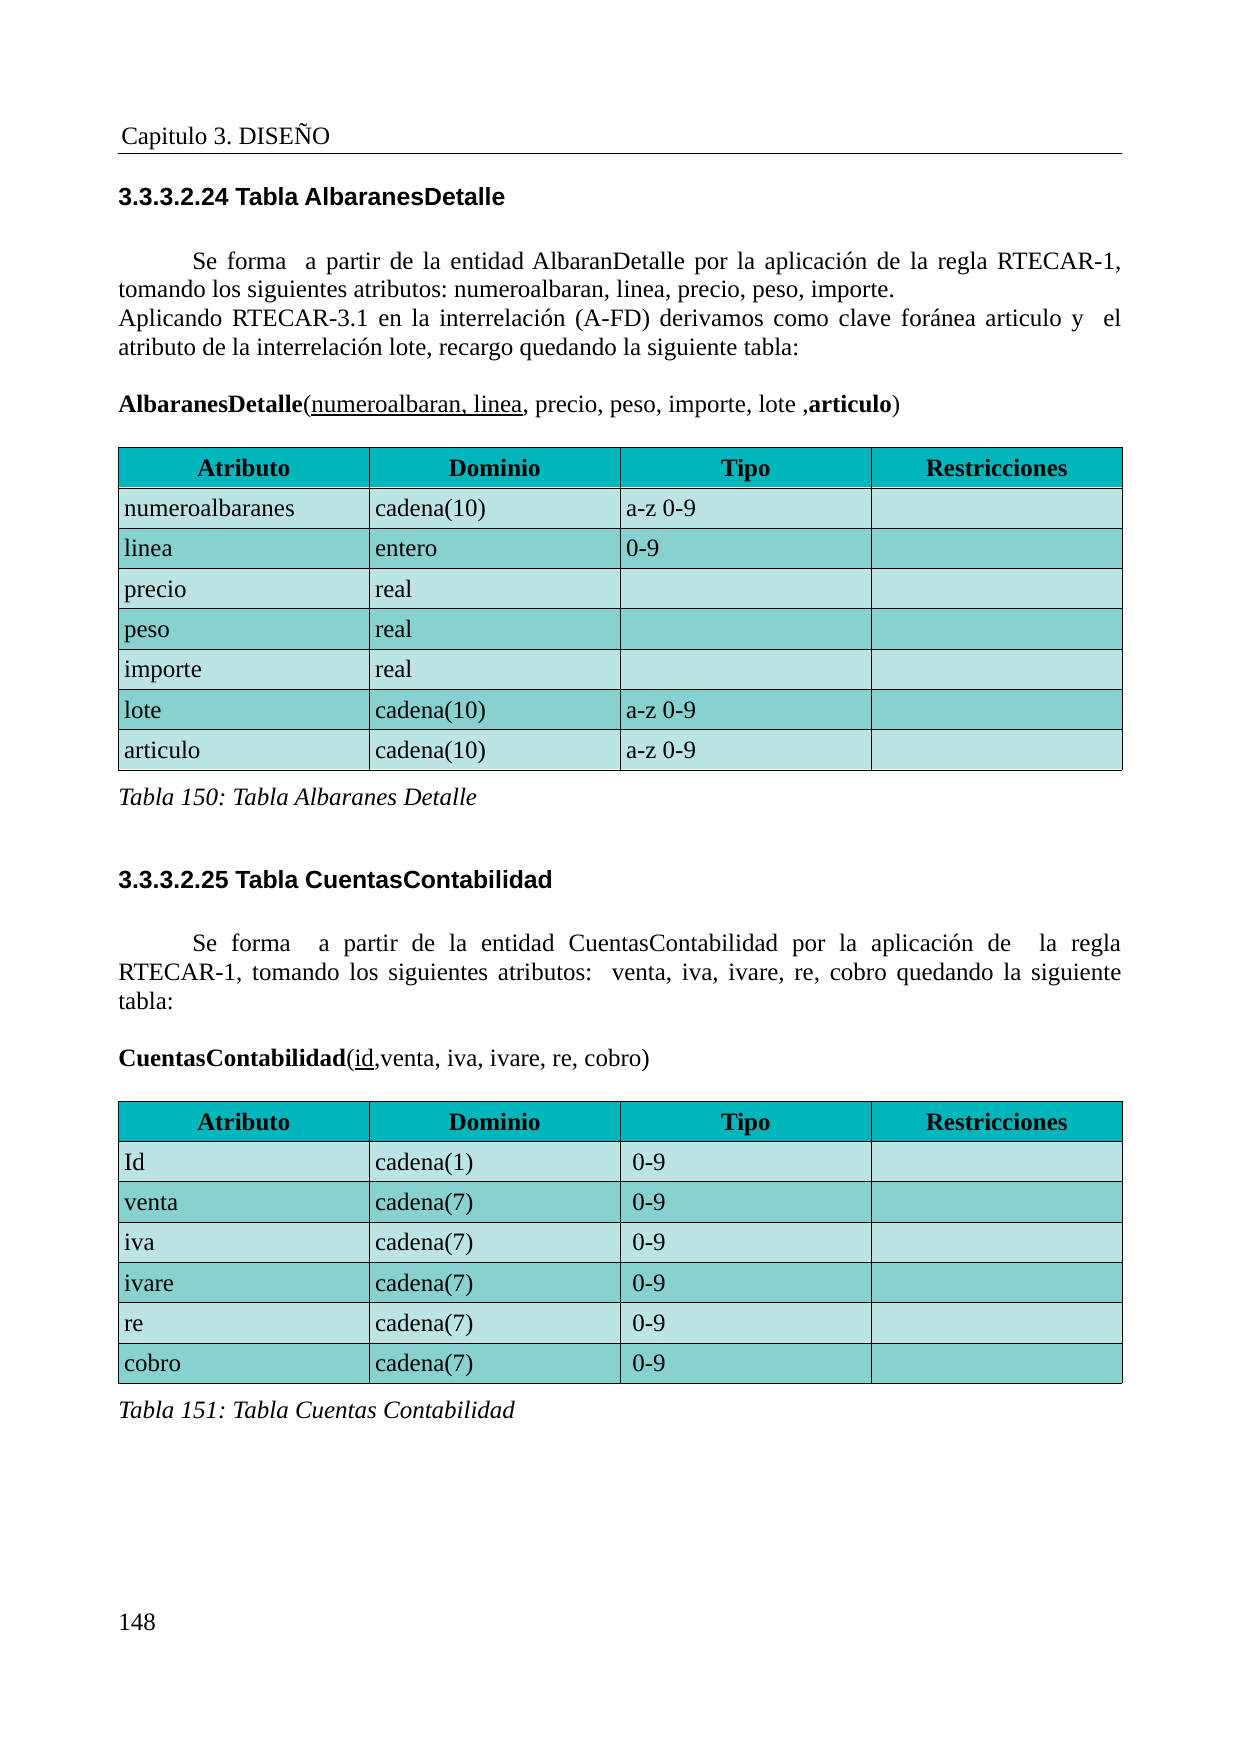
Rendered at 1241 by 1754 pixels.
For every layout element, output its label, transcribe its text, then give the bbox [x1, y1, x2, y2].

table_cell cadena(10) [370, 489, 620, 528]
table_cell 0-9 [621, 1263, 871, 1302]
table_cell peso [119, 609, 369, 649]
table_cell [621, 569, 871, 608]
table_cell [872, 1223, 1122, 1262]
table_cell precio [119, 569, 369, 608]
text Se forma a partir de la entidad AlbaranDetalle por la aplicación de la regla RTECAR-1, tomando los siguientes atributos: numeroalbaran, linea, precio, peso, importe. [118, 246, 1122, 303]
table_cell cadena(7) [370, 1182, 620, 1222]
table_cell real [370, 650, 620, 689]
table_cell cadena(7) [370, 1223, 620, 1262]
table_cell [872, 569, 1122, 608]
table_cell numeroalbaranes [119, 489, 369, 528]
table_cell [872, 1303, 1122, 1343]
table_cell re [119, 1303, 369, 1343]
table_cell [621, 609, 871, 649]
table_cell real [370, 569, 620, 608]
table_cell [872, 609, 1122, 649]
table_cell entero [370, 529, 620, 568]
table_cell articulo [119, 730, 369, 769]
table_header Tipo [621, 1102, 871, 1141]
table_cell 0-9 [621, 529, 871, 568]
table_cell 0-9 [621, 1223, 871, 1262]
text Se forma a partir de la entidad CuentasContabilidad por la aplicación de la regla RTECAR-1, tomando los siguientes atributos: venta, iva, ivare, re, cobro quedando la siguiente tabla: [118, 928, 1122, 1014]
table_cell [872, 1263, 1122, 1302]
text Tabla 151: Tabla Cuentas Contabilidad [118, 1396, 1122, 1424]
table_cell 0-9 [621, 1142, 871, 1181]
table_header Restricciones [872, 448, 1122, 487]
table_header Dominio [370, 448, 620, 487]
table_cell [872, 1182, 1122, 1222]
text CuentasContabilidad(id,venta, iva, ivare, re, cobro) [118, 1043, 1122, 1072]
table_cell venta [119, 1182, 369, 1222]
table_cell 0-9 [621, 1182, 871, 1222]
table_cell 0-9 [621, 1303, 871, 1343]
table_cell a-z 0-9 [621, 730, 871, 769]
table_cell [872, 650, 1122, 689]
text Tabla 150: Tabla Albaranes Detalle [118, 782, 1122, 811]
table_cell [872, 730, 1122, 769]
table_header Tipo [621, 448, 871, 487]
table_cell lote [119, 690, 369, 729]
table_cell cadena(7) [370, 1303, 620, 1343]
table_cell cadena(1) [370, 1142, 620, 1181]
table_cell cadena(10) [370, 730, 620, 769]
table_cell importe [119, 650, 369, 689]
table_cell a-z 0-9 [621, 690, 871, 729]
table_cell cobro [119, 1344, 369, 1383]
table_cell cadena(10) [370, 690, 620, 729]
table_header Atributo [119, 448, 369, 487]
table_cell a-z 0-9 [621, 489, 871, 528]
table_cell 0-9 [621, 1344, 871, 1383]
table_header Atributo [119, 1102, 369, 1141]
table_cell cadena(7) [370, 1263, 620, 1302]
table_cell [872, 529, 1122, 568]
table_cell ivare [119, 1263, 369, 1302]
table_cell Id [119, 1142, 369, 1181]
table_cell [872, 489, 1122, 528]
table_cell real [370, 609, 620, 649]
table_cell [872, 1344, 1122, 1383]
table_cell [872, 1142, 1122, 1181]
subtitle 3.3.3.2.25 Tabla CuentasContabilidad [118, 865, 1122, 893]
table_cell iva [119, 1223, 369, 1262]
subtitle 3.3.3.2.24 Tabla AlbaranesDetalle [118, 182, 1122, 211]
table_cell linea [119, 529, 369, 568]
table_cell [872, 690, 1122, 729]
text AlbaranesDetalle(numeroalbaran, linea, precio, peso, importe, lote ,articulo) [118, 389, 1122, 418]
table_cell cadena(7) [370, 1344, 620, 1383]
table_header Restricciones [872, 1102, 1122, 1141]
text Aplicando RTECAR-3.1 en la interrelación (A-FD) derivamos como clave foránea articulo y el atributo de la interrelación lote, recargo quedando la siguiente tabla: [118, 303, 1122, 361]
table_header Dominio [370, 1102, 620, 1141]
table_cell [621, 650, 871, 689]
